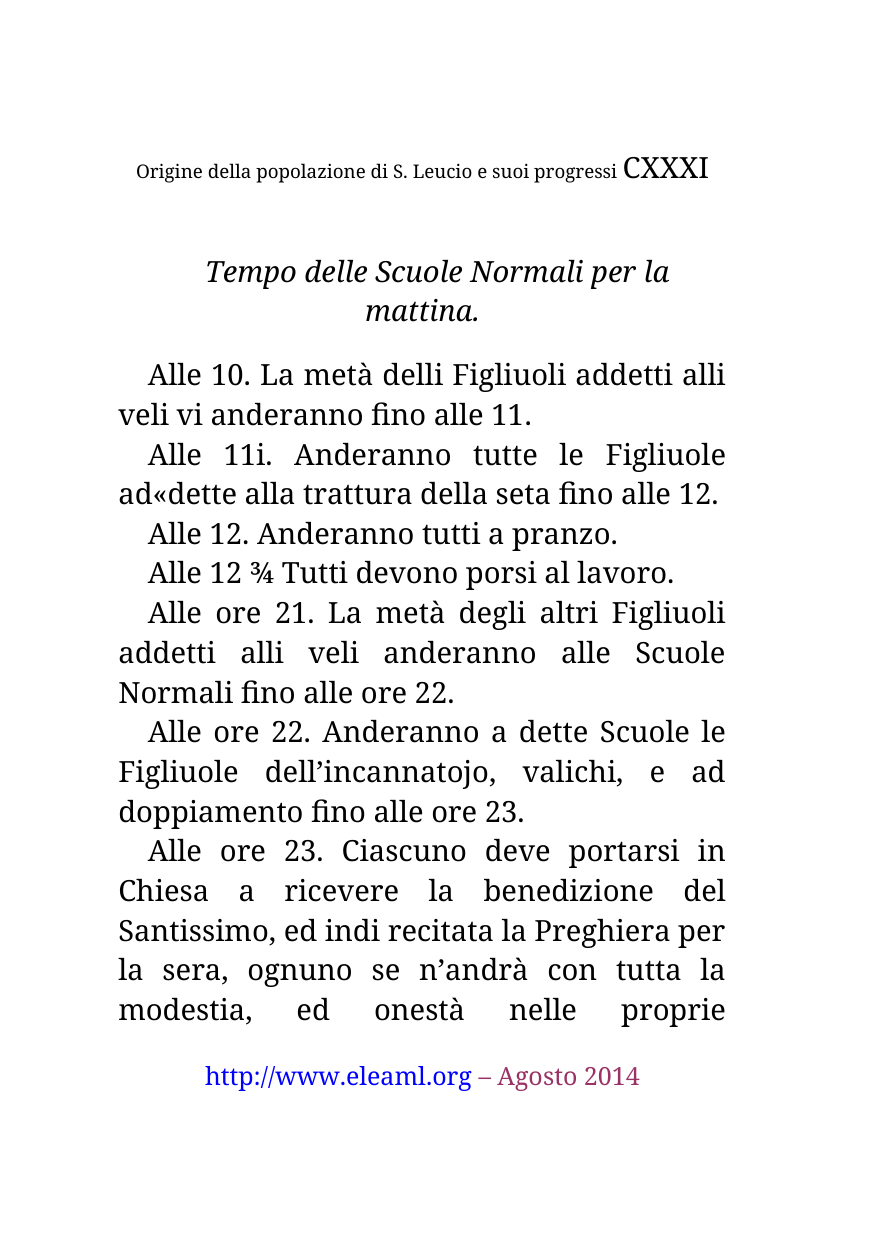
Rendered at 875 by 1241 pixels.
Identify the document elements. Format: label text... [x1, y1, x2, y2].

text Alle 11i. Anderanno tutte le Figliuole ad«dette alla trattura della seta fino alle 12. [118, 434, 726, 513]
text Alle 10. La metà delli Figliuoli addetti alli veli vi anderanno fino alle 11. [118, 354, 726, 434]
text Alle 12 ¾ Tutti devono porsi al lavoro. [118, 553, 726, 592]
text Alle ore 23. Ciascuno deve portarsi in Chiesa a ricevere la benedizione del Santissimo, ed indi recitata la Preghiera per la sera, ognuno se n’andrà con tutta la modestia, ed onestà nelle proprie [118, 831, 726, 1029]
text Alle 12. Anderanno tutti a pranzo. [118, 513, 726, 553]
text Alle ore 21. La metà degli altri Figliuoli addetti alli veli anderanno alle Scuole Normali fino alle ore 22. [118, 592, 726, 712]
text Tempo delle Scuole Normali per la mattina. [118, 251, 726, 330]
text Alle ore 22. Anderanno a dette Scuole le Figliuole dell’incannatojo, valichi, e ad doppiamento fino alle ore 23. [118, 712, 726, 831]
